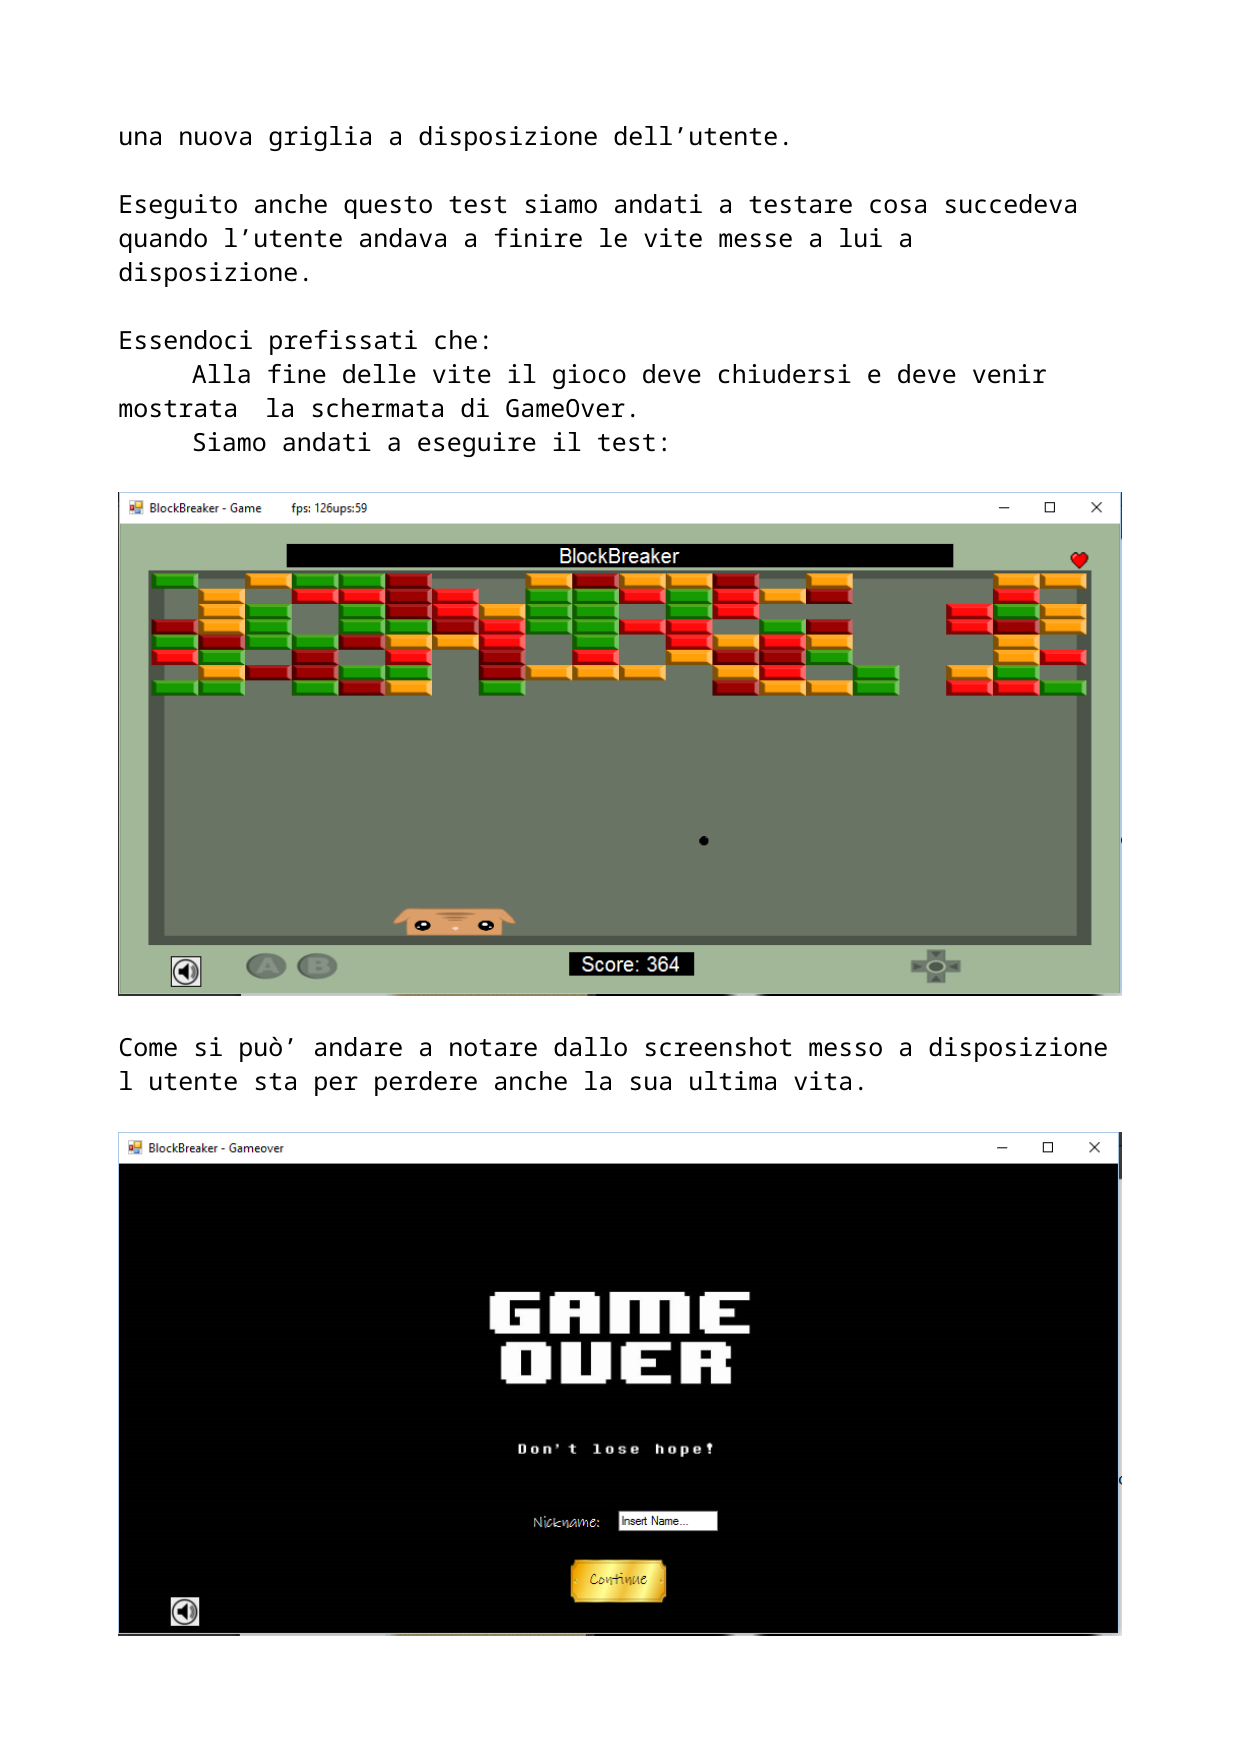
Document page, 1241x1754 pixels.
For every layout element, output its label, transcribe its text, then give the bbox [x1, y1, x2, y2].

text Siamo andati a eseguire il test: [118, 425, 1122, 459]
picture [118, 1132, 1122, 1636]
text Eseguito anche questo test siamo andati a testare cosa succedeva quando l’utente andava a finire le vite messe a lui a disposizione. [118, 186, 1122, 288]
text Essendoci prefissati che: [118, 322, 1122, 357]
text Come si può’ andare a notare dallo screenshot messo a disposizione l utente sta per perdere anche la sua ultima vita. [118, 1030, 1122, 1098]
picture [118, 492, 1122, 996]
text una nuova griglia a disposizione dell’utente. [118, 118, 1122, 152]
text Alla fine delle vite il gioco deve chiudersi e deve venir mostrata la schermata di GameOver. [118, 357, 1122, 425]
